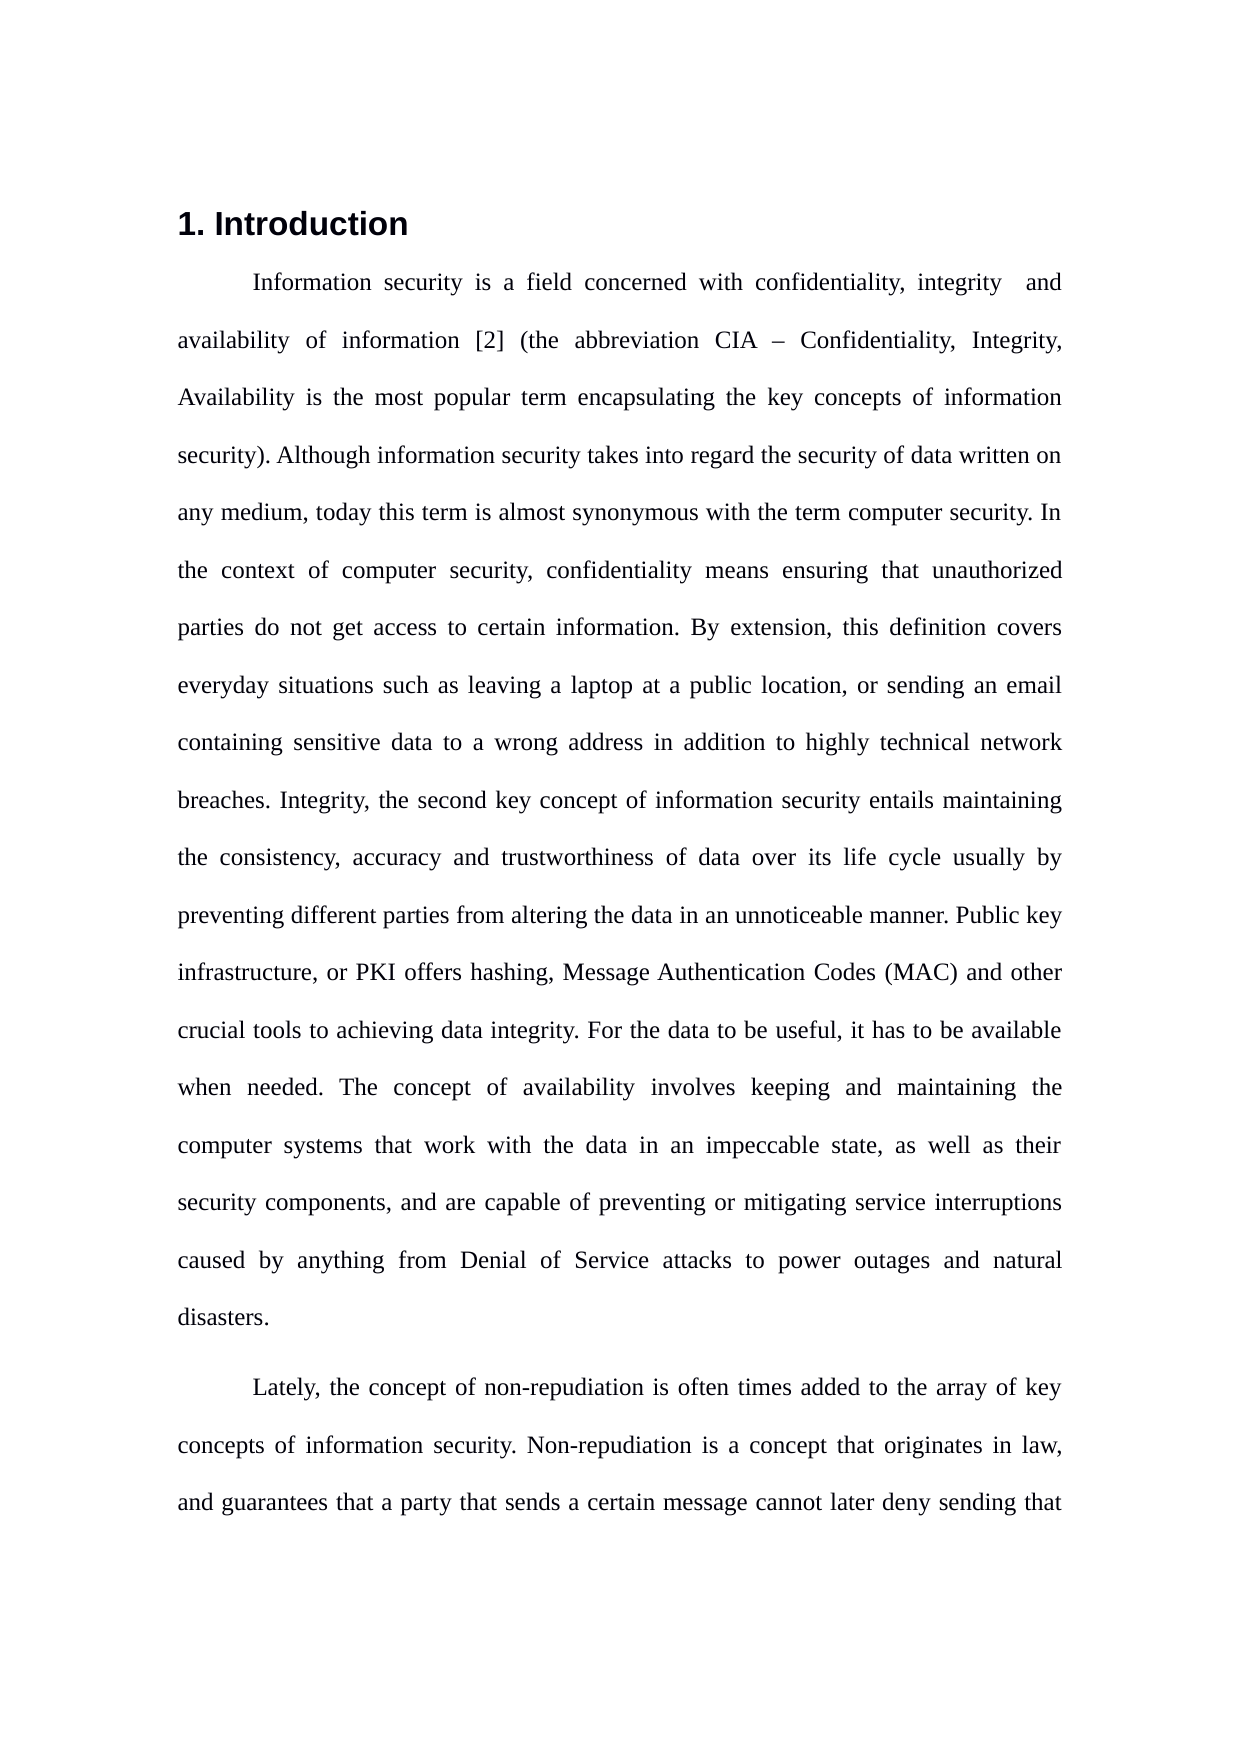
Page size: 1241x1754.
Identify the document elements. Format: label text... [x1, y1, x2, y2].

text Lately, the concept of non-repudiation is often times added to the array of key concepts of information security. Non-repudiation is a concept that originates in law, and guarantees that a party that sends a certain message cannot later deny sending that [177, 1372, 1063, 1516]
text Information security is a field concerned with confidentiality, integrity and availability of information [2] (the abbreviation CIA – Confidentiality, Integrity, Availability is the most popular term encapsulating the key concepts of information security). Although information security takes into regard the security of data written on any medium, today this term is almost synonymous with the term computer security. In the context of computer security, confidentiality means ensuring that unauthorized parties do not get access to certain information. By extension, this definition covers everyday situations such as leaving a laptop at a public location, or sending an email containing sensitive data to a wrong address in addition to highly technical network breaches. Integrity, the second key concept of information security entails maintaining the consistency, accuracy and trustworthiness of data over its life cycle usually by preventing different parties from altering the data in an unnoticeable manner. Public key infrastructure, or PKI offers hashing, Message Authentication Codes (MAC) and other crucial tools to achieving data integrity. For the data to be useful, it has to be available when needed. The concept of availability involves keeping and maintaining the computer systems that work with the data in an impeccable state, as well as their security components, and are capable of preventing or mitigating service interruptions caused by anything from Denial of Service attacks to power outages and natural disasters. [177, 267, 1063, 1331]
subtitle 1. Introduction [177, 204, 1063, 242]
